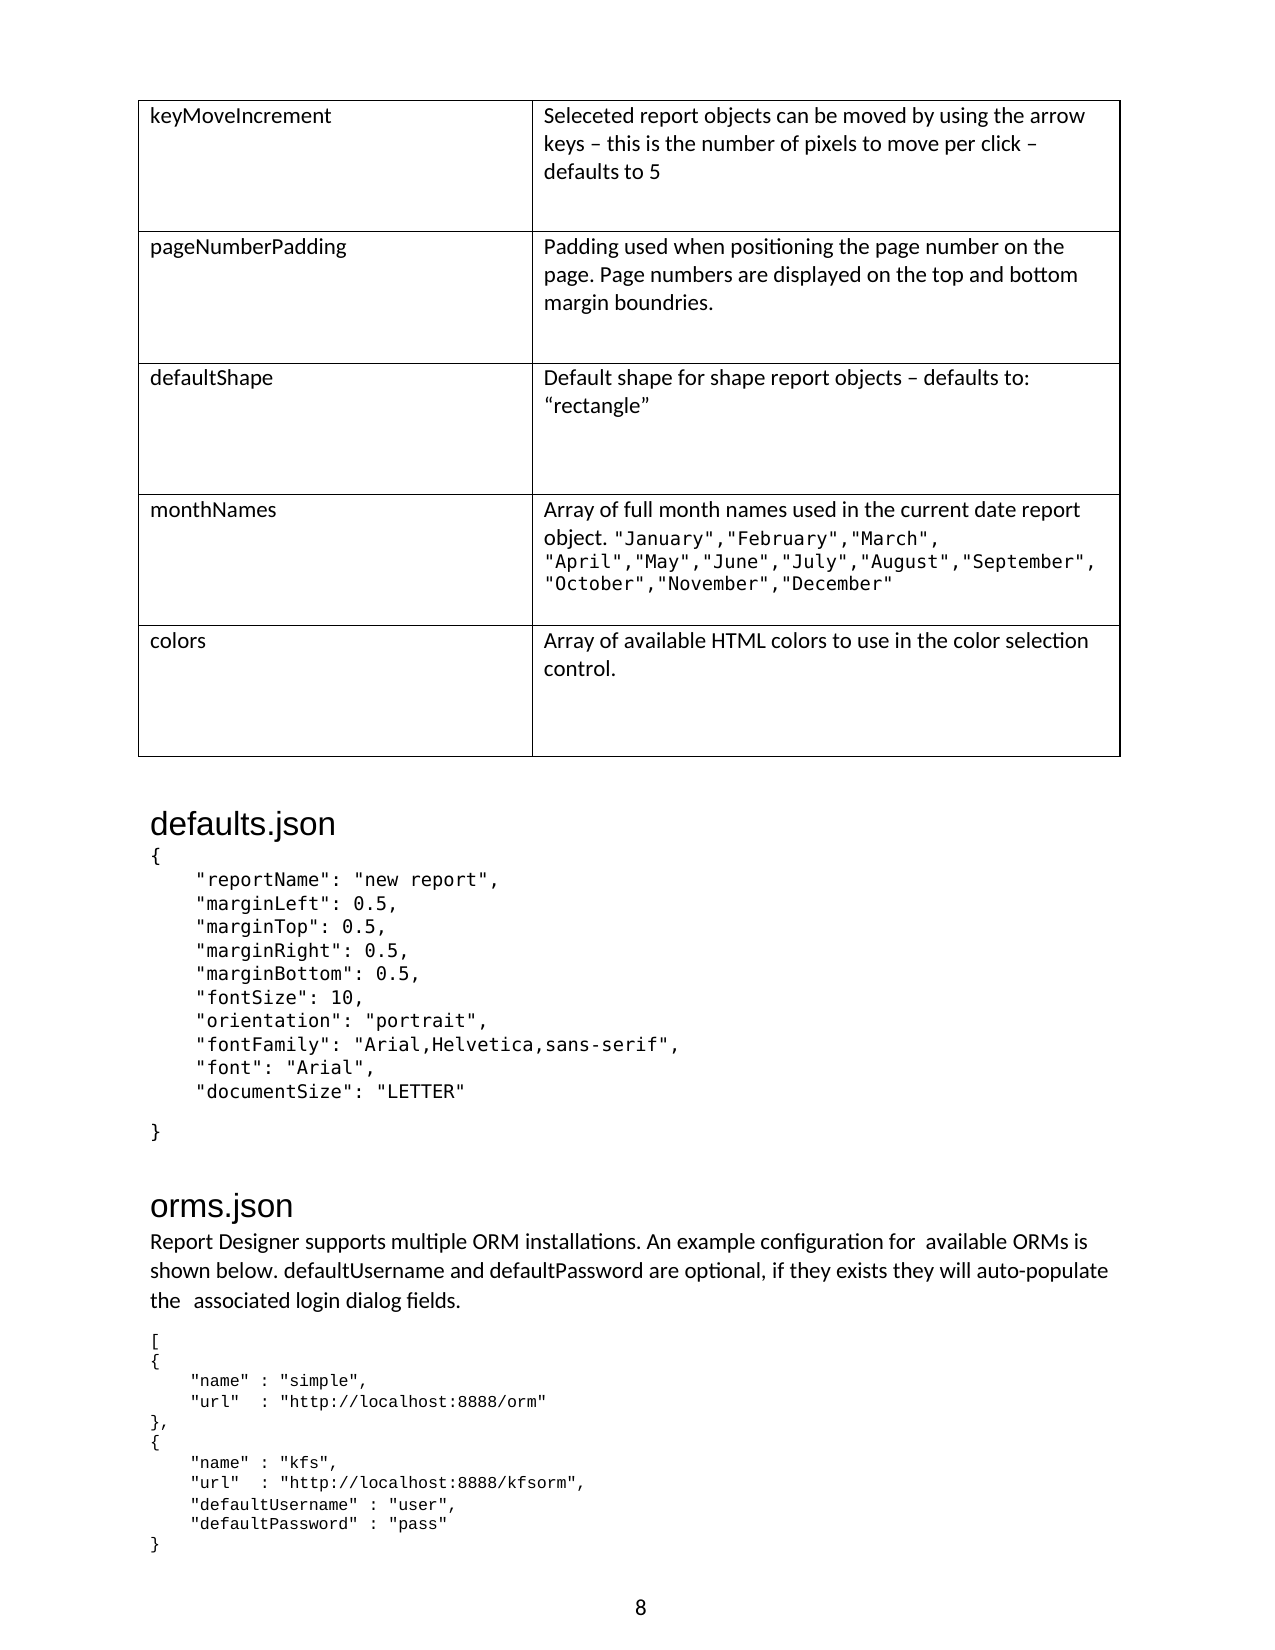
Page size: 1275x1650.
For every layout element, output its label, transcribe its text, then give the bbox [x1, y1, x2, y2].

text Report Designer supports multiple ORM installations. An example configuration for available ORMs is shown below. defaultUsername and defaultPassword are optional, if they exists they will auto-populate the associated login dialog fields. [150, 1227, 1128, 1314]
text }, [150, 1414, 1142, 1433]
text "url" : "http://localhost:8888/orm" [190, 1393, 1142, 1412]
text "url" : "http://localhost:8888/kfsorm", "defaultUsername" : "user", "defaultPassword" : "pass" [190, 1474, 626, 1535]
table_cell Seleceted report objects can be moved by using the arrow keys – this is the number of pixels to move per click – defaults to 5 [533, 101, 1119, 231]
text } [150, 1536, 1142, 1555]
text [ [150, 1332, 1142, 1351]
text { "reportName": "new report", "marginLeft": 0.5, "marginTop": 0.5, "marginRight": 0.5, "marginBottom": 0.5, "fontSize": 10, "orientation": "portrait", "fontFamily": "Arial,Helvetica,sans-serif", "font": "Arial", "documentSize": "LETTER" } [150, 845, 1138, 1159]
table_cell defaultShape [139, 364, 532, 494]
text "name" : "kfs", [190, 1454, 1142, 1473]
subtitle orms.json [150, 1186, 1142, 1224]
text { [150, 1353, 1142, 1371]
table_cell colors [139, 626, 532, 756]
table_cell Array of available HTML colors to use in the color selection control. [533, 626, 1119, 756]
table_cell Default shape for shape report objects – defaults to: “rectangle” [533, 364, 1119, 494]
text "name" : "simple", [190, 1373, 1142, 1392]
table_cell pageNumberPadding [139, 232, 532, 362]
table_cell monthNames [139, 495, 532, 625]
table_cell Padding used when positioning the page number on the page. Page numbers are displayed on the top and bottom margin boundries. [533, 232, 1119, 362]
subtitle defaults.json [150, 804, 1142, 843]
table_cell keyMoveIncrement [139, 101, 532, 231]
text { [150, 1434, 1142, 1453]
table_cell Array of full month names used in the current date report object. "January","February","March", "April","May","June","July","August","September", "October","November","December" [533, 495, 1119, 625]
